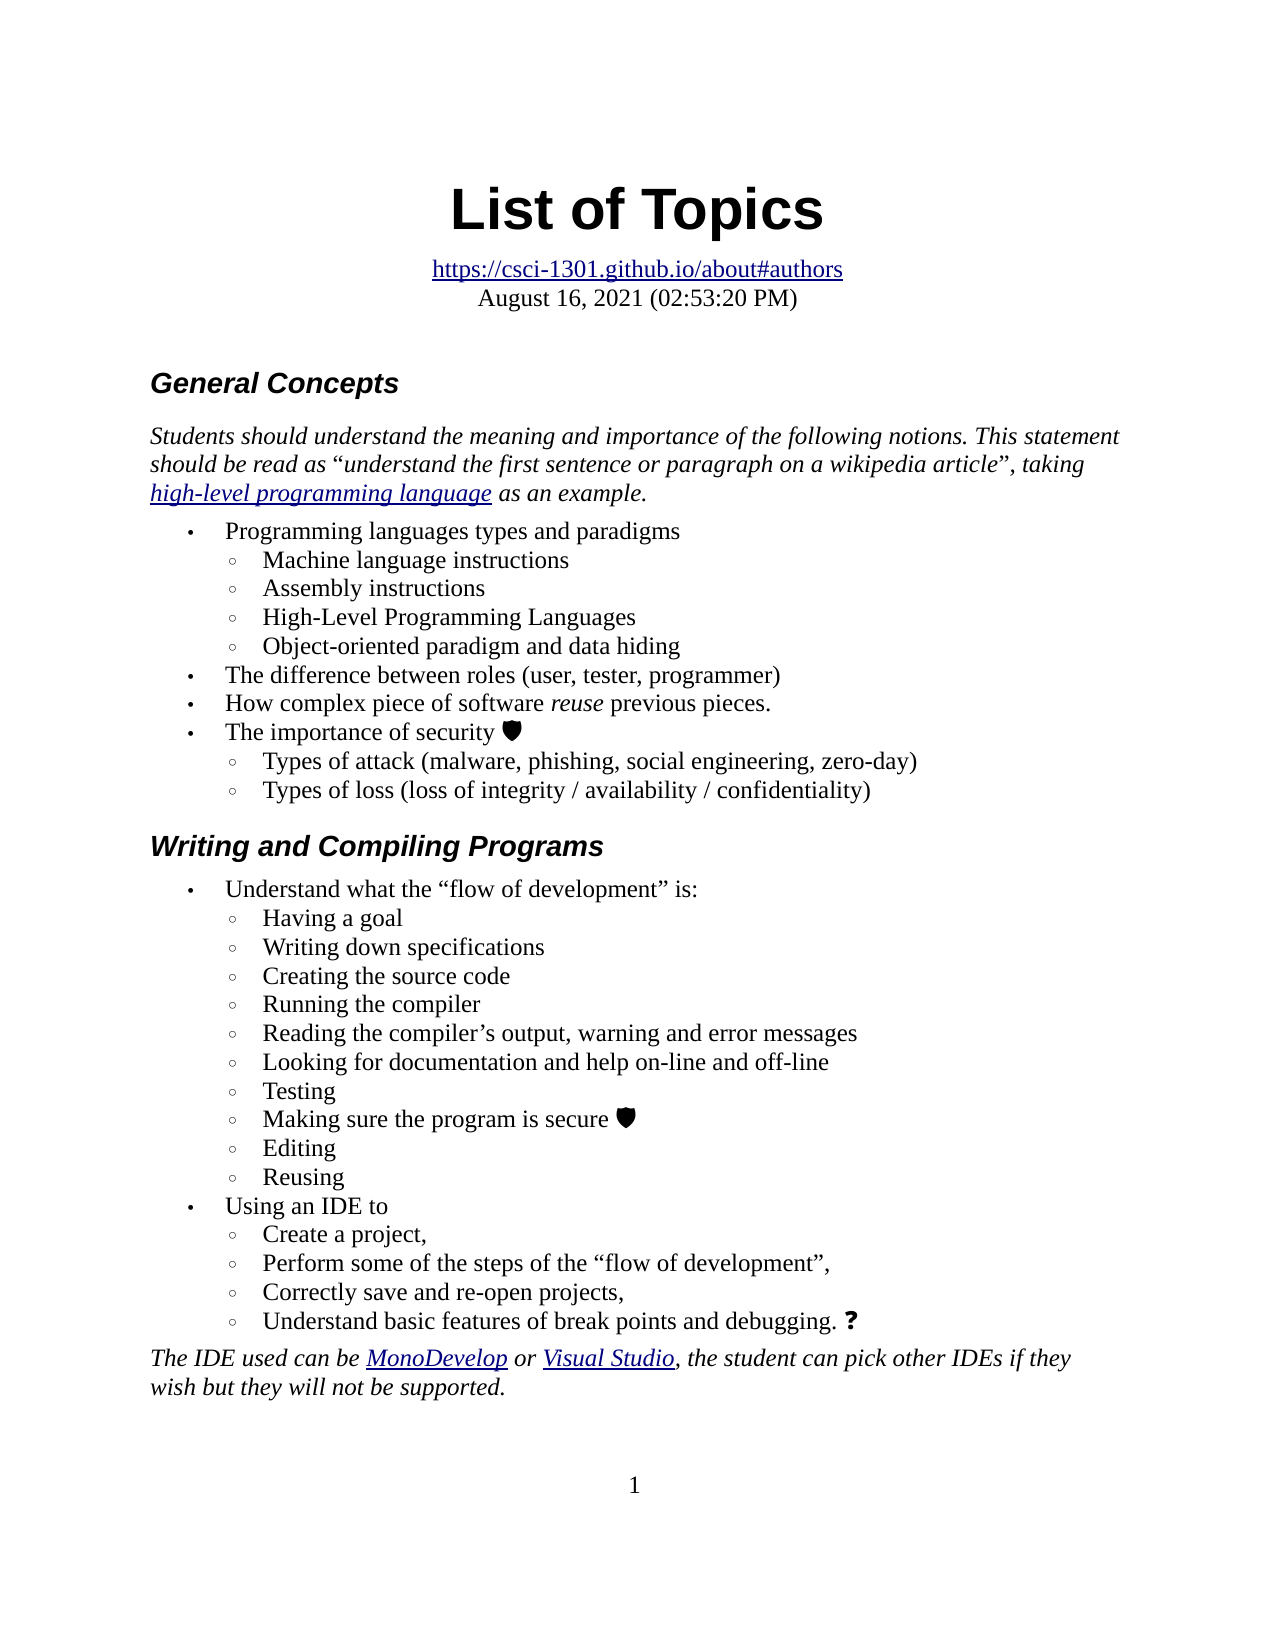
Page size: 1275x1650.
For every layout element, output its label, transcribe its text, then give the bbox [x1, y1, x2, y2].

list Looking for documentation and help on-line and off-line [225, 1047, 1125, 1076]
list Creating the source code [225, 961, 1125, 989]
subtitle General Concepts [150, 366, 1125, 399]
list Writing down specifications [225, 932, 1125, 961]
list Testing [225, 1076, 1125, 1104]
list The difference between roles (user, tester, programmer) [187, 660, 1125, 688]
list Assembly instructions [225, 573, 1125, 602]
list Running the compiler [225, 989, 1125, 1018]
list Understand what the “flow of development” is: [187, 874, 1125, 903]
list Create a project, [225, 1219, 1125, 1248]
subtitle Writing and Compiling Programs [150, 828, 1125, 862]
list Machine language instructions [225, 545, 1125, 573]
text https://csci-1301.github.io/about#authors [150, 254, 1125, 283]
list Object-oriented paradigm and data hiding [225, 631, 1125, 660]
list How complex piece of software reuse previous pieces. [187, 688, 1125, 717]
list Using an IDE to [187, 1191, 1125, 1219]
list Reusing [225, 1162, 1125, 1191]
list Reading the compiler’s output, warning and error messages [225, 1018, 1125, 1047]
text August 16, 2021 (02:53:20 PM) [150, 283, 1125, 312]
list Programming languages types and paradigms [187, 516, 1125, 545]
list Having a goal [225, 903, 1125, 932]
text Students should understand the meaning and importance of the following notions. This statement should be read as “understand the first sentence or paragraph on a wikipedia article”, taking high-level programming language as an example. [150, 421, 1125, 507]
list Editing [225, 1133, 1125, 1162]
list High-Level Programming Languages [225, 602, 1125, 631]
list Making sure the program is secure 🛡️ [225, 1104, 1125, 1133]
list Perform some of the steps of the “flow of development”, [225, 1248, 1125, 1277]
list Types of loss (loss of integrity / availability / confidentiality) [225, 775, 1125, 803]
title List of Topics [150, 175, 1125, 242]
list Types of attack (malware, phishing, social engineering, zero-day) [225, 746, 1125, 775]
list Correctly save and re-open projects, [225, 1277, 1125, 1306]
list Understand basic features of break points and debugging. ❓ [225, 1306, 1125, 1334]
list The importance of security 🛡️ [187, 717, 1125, 746]
text The IDE used can be MonoDevelop or Visual Studio, the student can pick other IDEs if they wish but they will not be supported. [150, 1343, 1125, 1401]
